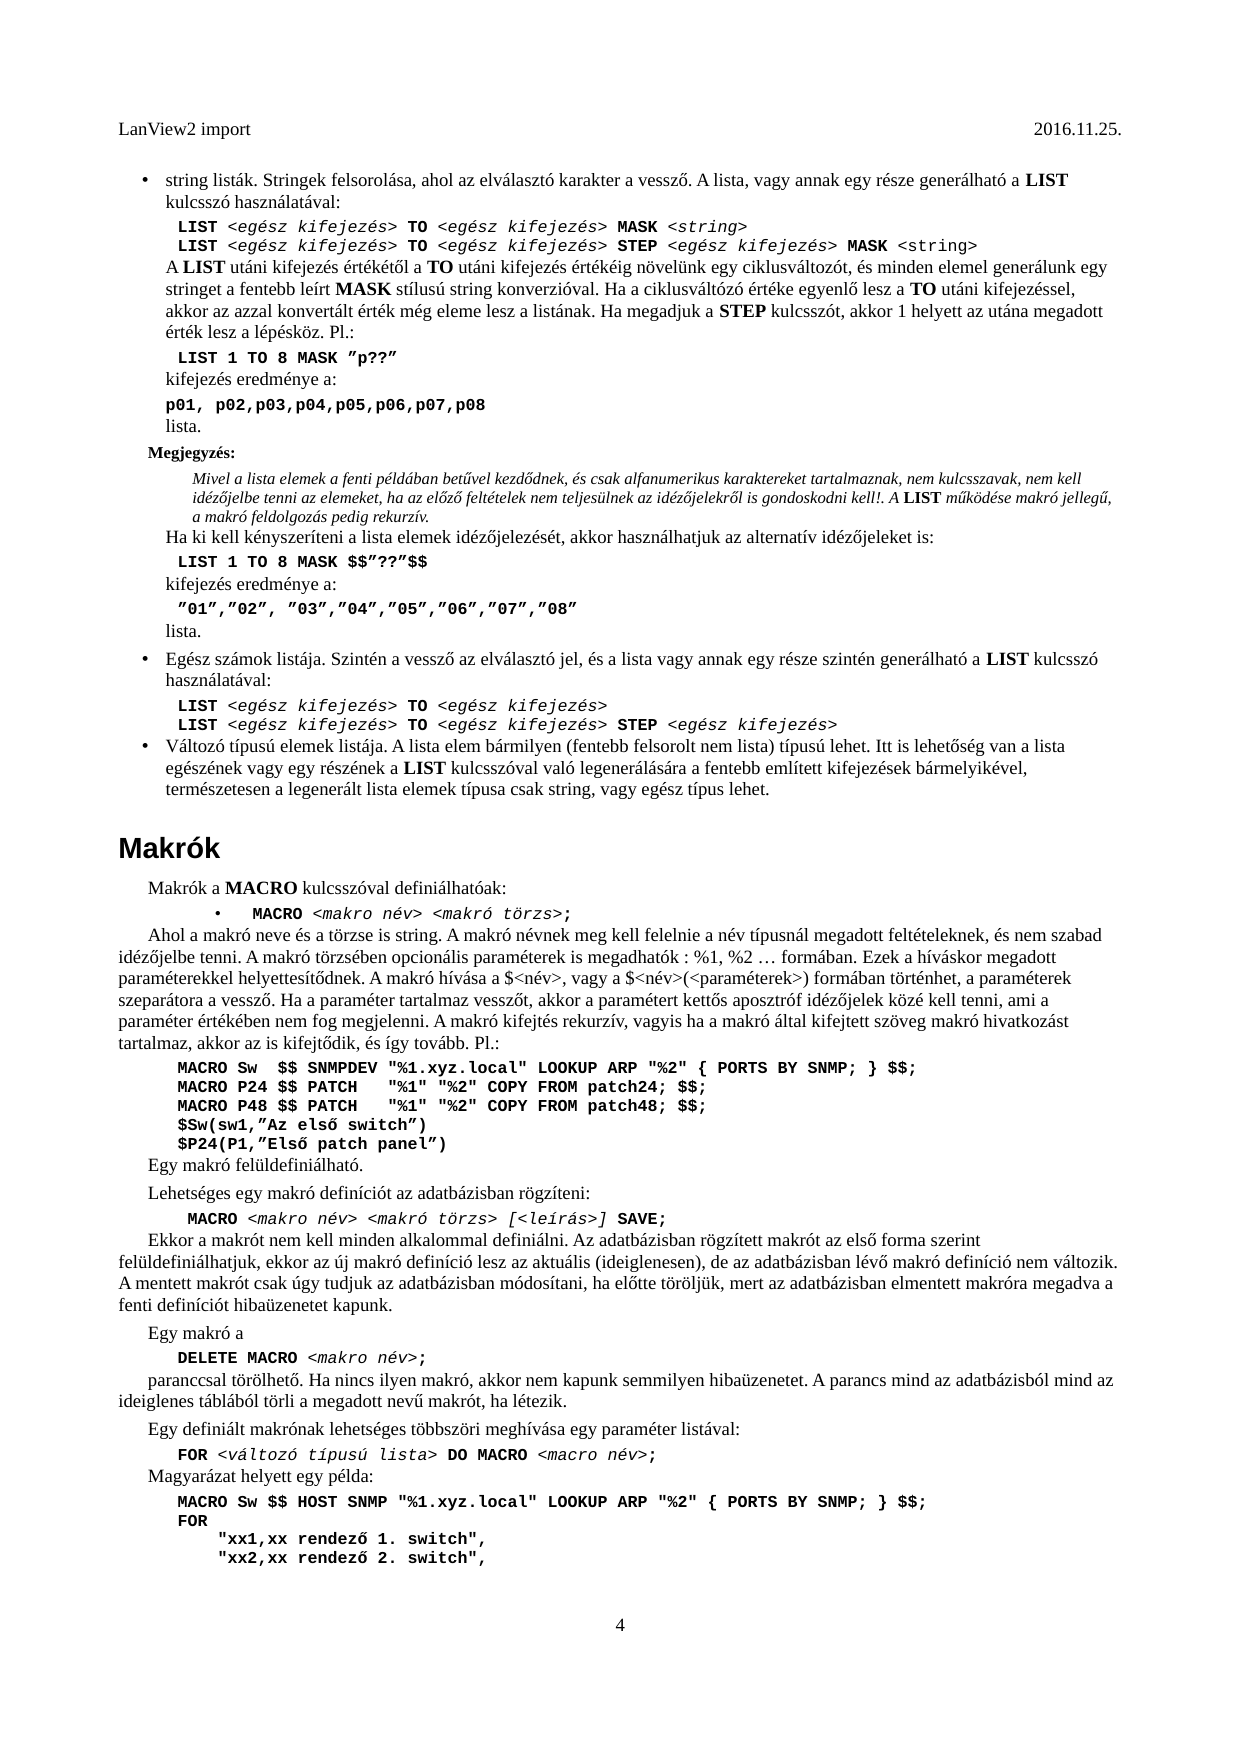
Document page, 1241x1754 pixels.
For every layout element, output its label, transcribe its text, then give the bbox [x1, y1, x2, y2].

text "xx2,xx rendező 2. switch", [177, 1550, 1122, 1569]
list string listák. Stringek felsorolása, ahol az elválasztó karakter a vessző. A lista, vagy annak egy része generálható a LIST kulcsszó használatával: [142, 169, 1122, 212]
text Magyarázat helyett egy példa: [118, 1465, 1122, 1487]
text FOR [177, 1512, 1122, 1531]
text LIST <egész kifejezés> TO <egész kifejezés> MASK <string> [177, 219, 1122, 238]
text Egy definiált makrónak lehetséges többszöri meghívása egy paraméter listával: [118, 1418, 1122, 1440]
text "xx1,xx rendező 1. switch", [177, 1531, 1122, 1550]
list Egész számok listája. Szintén a vessző az elválasztó jel, és a lista vagy annak egy része szintén generálható a LIST kulcsszó használatával: [142, 648, 1122, 691]
list MACRO <makro név> <makró törzs>; [215, 905, 1122, 924]
list lista. [142, 415, 1122, 436]
text Egy makró felüldefiniálható. [118, 1154, 1122, 1176]
text LIST <egész kifejezés> TO <egész kifejezés> STEP <egész kifejezés> [177, 716, 1122, 735]
text LIST <egész kifejezés> TO <egész kifejezés> STEP <egész kifejezés> MASK <string> [177, 238, 1122, 256]
text FOR <változó típusú lista> DO MACRO <macro név>; [177, 1446, 1122, 1465]
text paranccsal törölhető. Ha nincs ilyen makró, akkor nem kapunk semmilyen hibaüzenetet. A parancs mind az adatbázisból mind az ideiglenes táblából törli a megadott nevű makrót, ha létezik. [118, 1369, 1122, 1412]
text MACRO P24 $$ PATCH "%1" "%2" COPY FROM patch24; $$; [177, 1079, 1122, 1098]
text MACRO P48 $$ PATCH "%1" "%2" COPY FROM patch48; $$; [177, 1098, 1122, 1117]
text LIST 1 TO 8 MASK $$”??”$$ [177, 554, 1122, 573]
list Változó típusú elemek listája. A lista elem bármilyen (fentebb felsorolt nem lista) típusú lehet. Itt is lehetőség van a lista egészének vagy egy részének a LIST kulcsszóval való legenerálására a fentebb említett kifejezések bármelyikével, természetesen a legenerált lista elemek típusa csak string, vagy egész típus lehet. [142, 735, 1122, 800]
text DELETE MACRO <makro név>; [177, 1350, 1122, 1369]
text LIST 1 TO 8 MASK ”p??” [177, 349, 1122, 368]
list kifejezés eredménye a: [142, 368, 1122, 389]
text kifejezés eredménye a: [165, 573, 1122, 594]
text MACRO Sw $$ HOST SNMP "%1.xyz.local" LOOKUP ARP "%2" { PORTS BY SNMP; } $$; [177, 1493, 1122, 1512]
text Megjegyzés: [118, 443, 1122, 462]
text lista. [165, 620, 1122, 641]
text MACRO <makro név> <makró törzs> [<leírás>] SAVE; [177, 1210, 1122, 1229]
text Ekkor a makrót nem kell minden alkalommal definiálni. Az adatbázisban rögzített makrót az első forma szerint felüldefiniálhatjuk, ekkor az új makró definíció lesz az aktuális (ideiglenesen), de az adatbázisban lévő makró definíció nem változik. A mentett makrót csak úgy tudjuk az adatbázisban módosítani, ha előtte töröljük, mert az adatbázisban elmentett makróra megadva a fenti definíciót hibaüzenetet kapunk. [118, 1229, 1122, 1315]
text Egy makró a [118, 1322, 1122, 1343]
text ”01”,”02”, ”03”,”04”,”05”,”06”,”07”,”08” [177, 601, 1122, 620]
text Lehetséges egy makró definíciót az adatbázisban rögzíteni: [118, 1182, 1122, 1204]
subtitle Makrók [118, 831, 1122, 865]
text Ahol a makró neve és a törzse is string. A makró névnek meg kell felelnie a név típusnál megadott feltételeknek, és nem szabad idézőjelbe tenni. A makró törzsében opcionális paraméterek is megadhatók : %1, %2 … formában. Ezek a híváskor megadott paraméterekkel helyettesítődnek. A makró hívása a $<név>, vagy a $<név>(<paraméterek>) formában történhet, a paraméterek szeparátora a vessző. Ha a paraméter tartalmaz vesszőt, akkor a paramétert kettős aposztróf idézőjelek közé kell tenni, ami a paraméter értékében nem fog megjelenni. A makró kifejtés rekurzív, vagyis ha a makró által kifejtett szöveg makró hivatkozást tartalmaz, akkor az is kifejtődik, és így tovább. Pl.: [118, 924, 1122, 1053]
text Ha ki kell kényszeríteni a lista elemek idézőjelezését, akkor használhatjuk az alternatív idézőjeleket is: [165, 526, 1122, 548]
text MACRO Sw $$ SNMPDEV "%1.xyz.local" LOOKUP ARP "%2" { PORTS BY SNMP; } $$; [177, 1060, 1122, 1079]
text Makrók a MACRO kulcsszóval definiálhatóak: [118, 877, 1122, 899]
text $Sw(sw1,”Az első switch”) [177, 1117, 1122, 1135]
text LIST <egész kifejezés> TO <egész kifejezés> [177, 697, 1122, 716]
list A LIST utáni kifejezés értékétől a TO utáni kifejezés értékéig növelünk egy ciklusváltozót, és minden elemel generálunk egy stringet a fentebb leírt MASK stílusú string konverzióval. Ha a ciklusváltózó értéke egyenlő lesz a TO utáni kifejezéssel, akkor az azzal konvertált érték még eleme lesz a listának. Ha megadjuk a STEP kulcsszót, akkor 1 helyett az utána megadott érték lesz a lépésköz. Pl.: [142, 256, 1122, 343]
text Mivel a lista elemek a fenti példában betűvel kezdődnek, és csak alfanumerikus karaktereket tartalmaznak, nem kulcsszavak, nem kell idézőjelbe tenni az elemeket, ha az előző feltételek nem teljesülnek az idézőjelekről is gondoskodni kell!. A LIST működése makró jellegű, a makró feldolgozás pedig rekurzív. [192, 468, 1122, 526]
text $P24(P1,”Első patch panel”) [177, 1135, 1122, 1154]
list p01, p02,p03,p04,p05,p06,p07,p08 [142, 396, 1122, 415]
